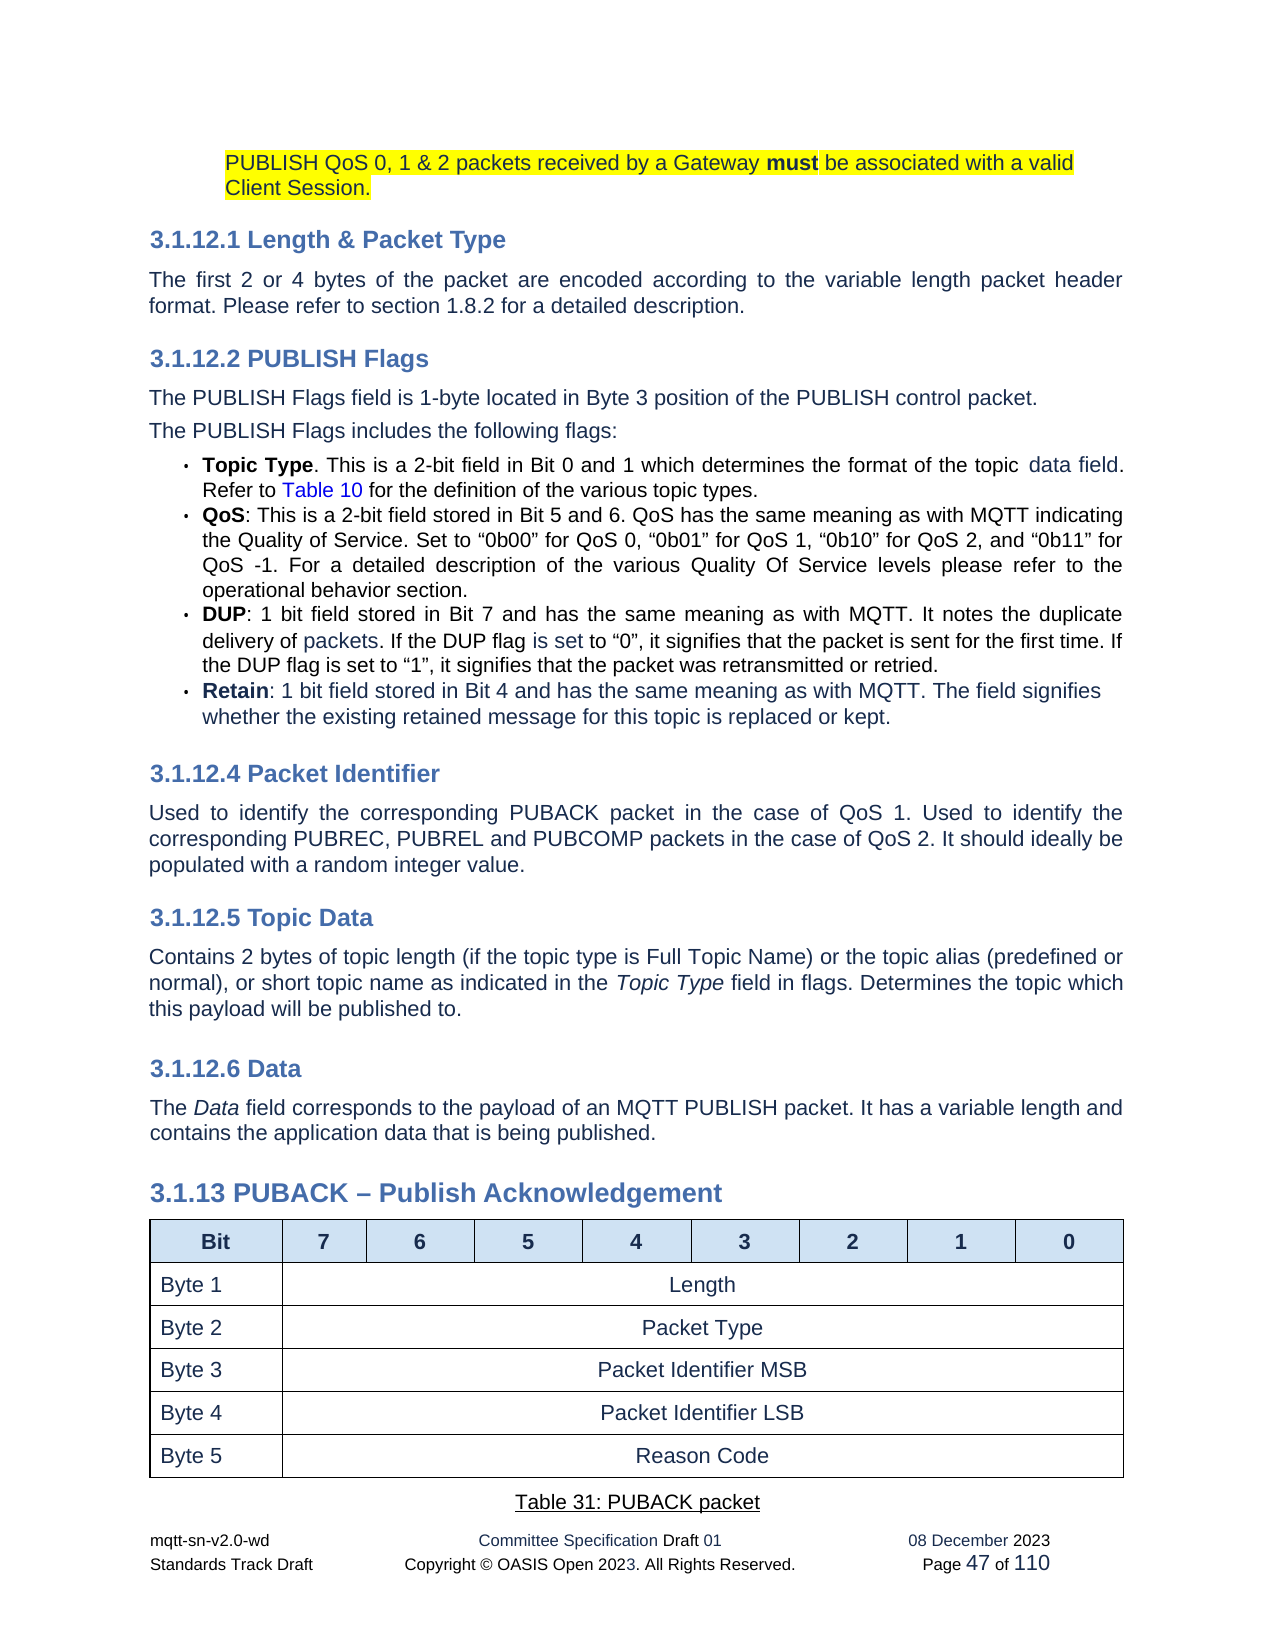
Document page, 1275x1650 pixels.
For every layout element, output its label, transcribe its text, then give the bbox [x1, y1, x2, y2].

table_cell Length [283, 1263, 1123, 1305]
subtitle 3.1.12.6 Data [150, 1054, 1124, 1083]
table_cell Byte 1 [151, 1263, 282, 1305]
list Topic Type. This is a 2-bit field in Bit 0 and 1 which determines the format of the topic data field. Refer to Table 10 for the definition of the various topic types. [181, 452, 1124, 502]
table_header 0 [1016, 1220, 1123, 1262]
table_header 4 [583, 1220, 691, 1262]
list QoS: This is a 2-bit field stored in Bit 5 and 6. QoS has the same meaning as with MQTT indicating the Quality of Service. Set to “0b00” for QoS 0, “0b01” for QoS 1, “0b10” for QoS 2, and “0b11” for QoS -1. For a detailed description of the various Quality Of Service levels please refer to the operational behavior section. [181, 503, 1124, 601]
text The Data field corresponds to the payload of an MQTT PUBLISH packet. It has a variable length and contains the application data that is being published. [149, 1095, 1124, 1146]
table_cell Byte 4 [151, 1392, 282, 1434]
subtitle 3.1.12.2 PUBLISH Flags [150, 343, 1124, 372]
text Used to identify the corresponding PUBACK packet in the case of QoS 1. Used to identify the corresponding PUBREC, PUBREL and PUBCOMP packets in the case of QoS 2. It should ideally be populated with a random integer value. [148, 800, 1124, 877]
table_cell Byte 5 [151, 1435, 282, 1477]
text The PUBLISH Flags includes the following flags: [148, 418, 1124, 443]
list DUP: 1 bit field stored in Bit 7 and has the same meaning as with MQTT. It notes the duplicate delivery of packets. If the DUP flag is set to “0”, it signifies that the packet is sent for the first time. If the DUP flag is set to “1”, it signifies that the packet was retransmitted or retried. [181, 602, 1124, 677]
text Table 31: PUBACK packet [150, 1490, 1125, 1514]
table_cell Byte 3 [151, 1349, 282, 1391]
subtitle 3.1.12.4 Packet Identifier [150, 759, 1124, 788]
text The first 2 or 4 bytes of the packet are encoded according to the variable length packet header format. Please refer to section 1.8.2 for a detailed description. [148, 267, 1124, 318]
table_cell Packet Type [283, 1306, 1123, 1348]
table_header 5 [475, 1220, 582, 1262]
table_header Bit [151, 1220, 282, 1262]
table_cell Packet Identifier MSB [283, 1349, 1123, 1391]
list Retain: 1 bit field stored in Bit 4 and has the same meaning as with MQTT. The field signifies whether the existing retained message for this topic is replaced or kept. [181, 678, 1124, 729]
text PUBLISH QoS 0, 1 & 2 packets received by a Gateway must be associated with a valid Client Session. [225, 150, 1124, 200]
table_header 6 [367, 1220, 474, 1262]
table_header 1 [908, 1220, 1015, 1262]
subtitle 3.1.12.1 Length & Packet Type [150, 225, 1124, 254]
text Contains 2 bytes of topic length (if the topic type is Full Topic Name) or the topic alias (predefined or normal), or short topic name as indicated in the Topic Type field in flags. Determines the topic which this payload will be published to. [148, 944, 1124, 1021]
subtitle 3.1.12.5 Topic Data [150, 903, 1124, 932]
table_header 7 [283, 1220, 366, 1262]
table_header 3 [692, 1220, 799, 1262]
table_cell Packet Identifier LSB [283, 1392, 1123, 1434]
table_header 2 [800, 1220, 907, 1262]
text The PUBLISH Flags field is 1-byte located in Byte 3 position of the PUBLISH control packet. [148, 385, 1124, 410]
table_cell Byte 2 [151, 1306, 282, 1348]
subtitle 3.1.13 PUBACK – Publish Acknowledgement [150, 1177, 1124, 1209]
table_cell Reason Code [283, 1435, 1123, 1477]
